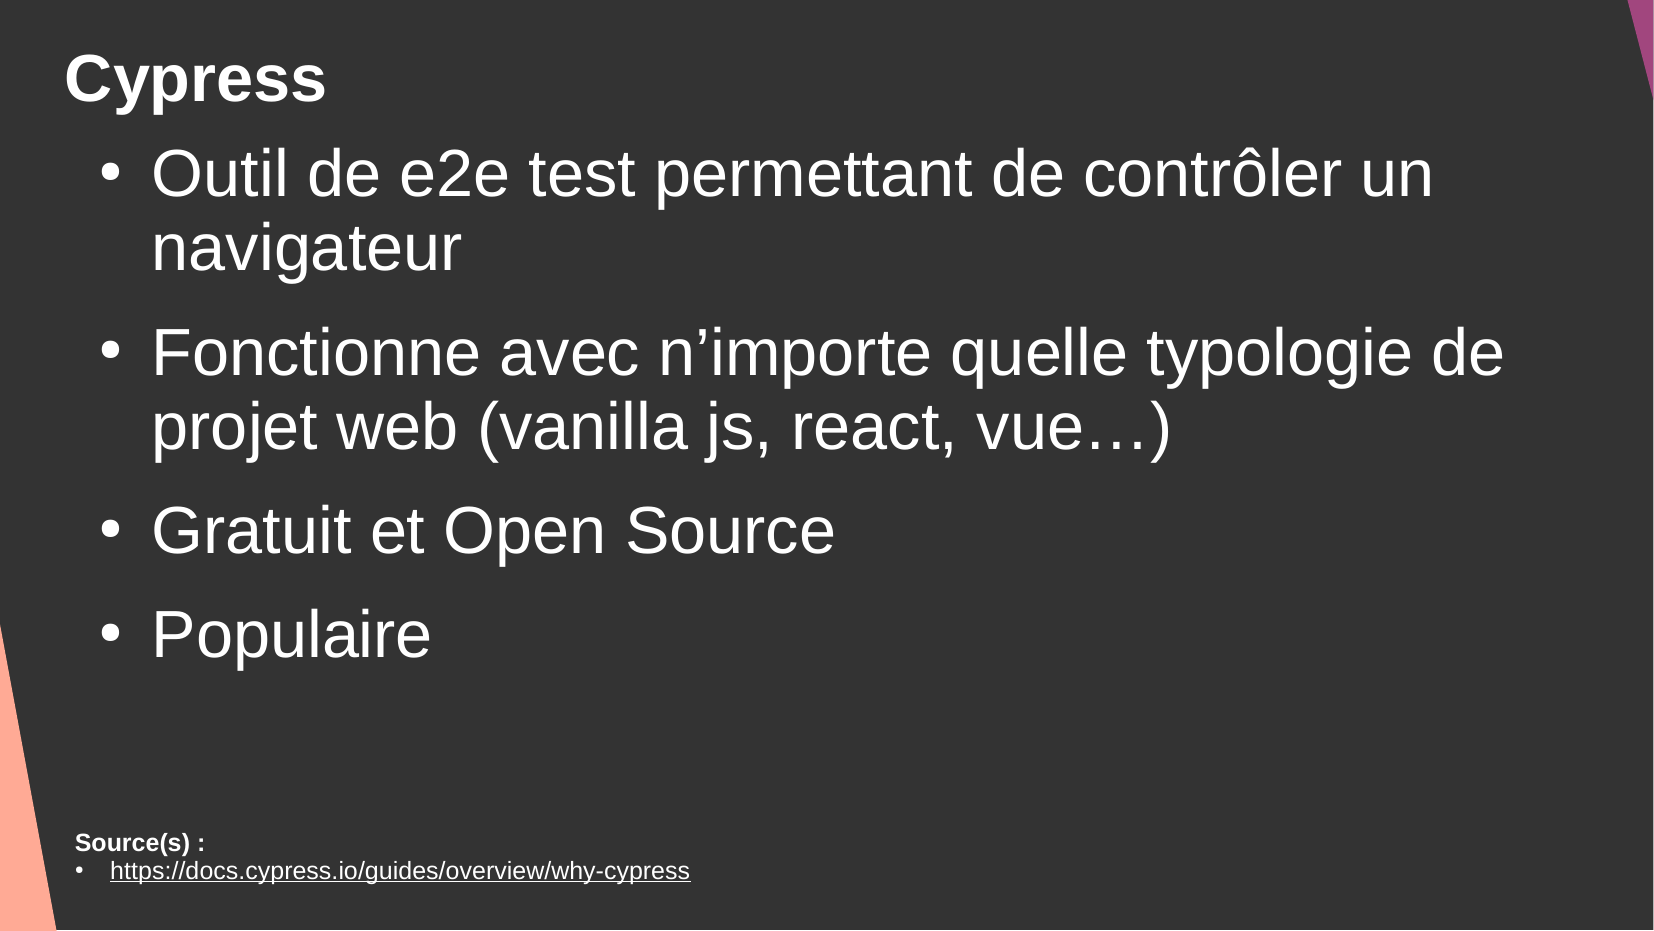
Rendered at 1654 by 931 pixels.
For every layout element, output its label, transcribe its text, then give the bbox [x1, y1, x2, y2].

text_box [0, 624, 57, 931]
text_box [1627, 0, 1654, 103]
list Outil de e2e test permettant de contrôler un navigateur Fonctionne avec n’importe quelle typologie de projet web (vanilla js, react, vue…) Gratuit et Open Source Populaire [80, 135, 1620, 804]
title Cypress [64, 40, 1635, 116]
text_box Source(s) : https://docs.cypress.io/guides/overview/why-cypress [60, 821, 1546, 906]
